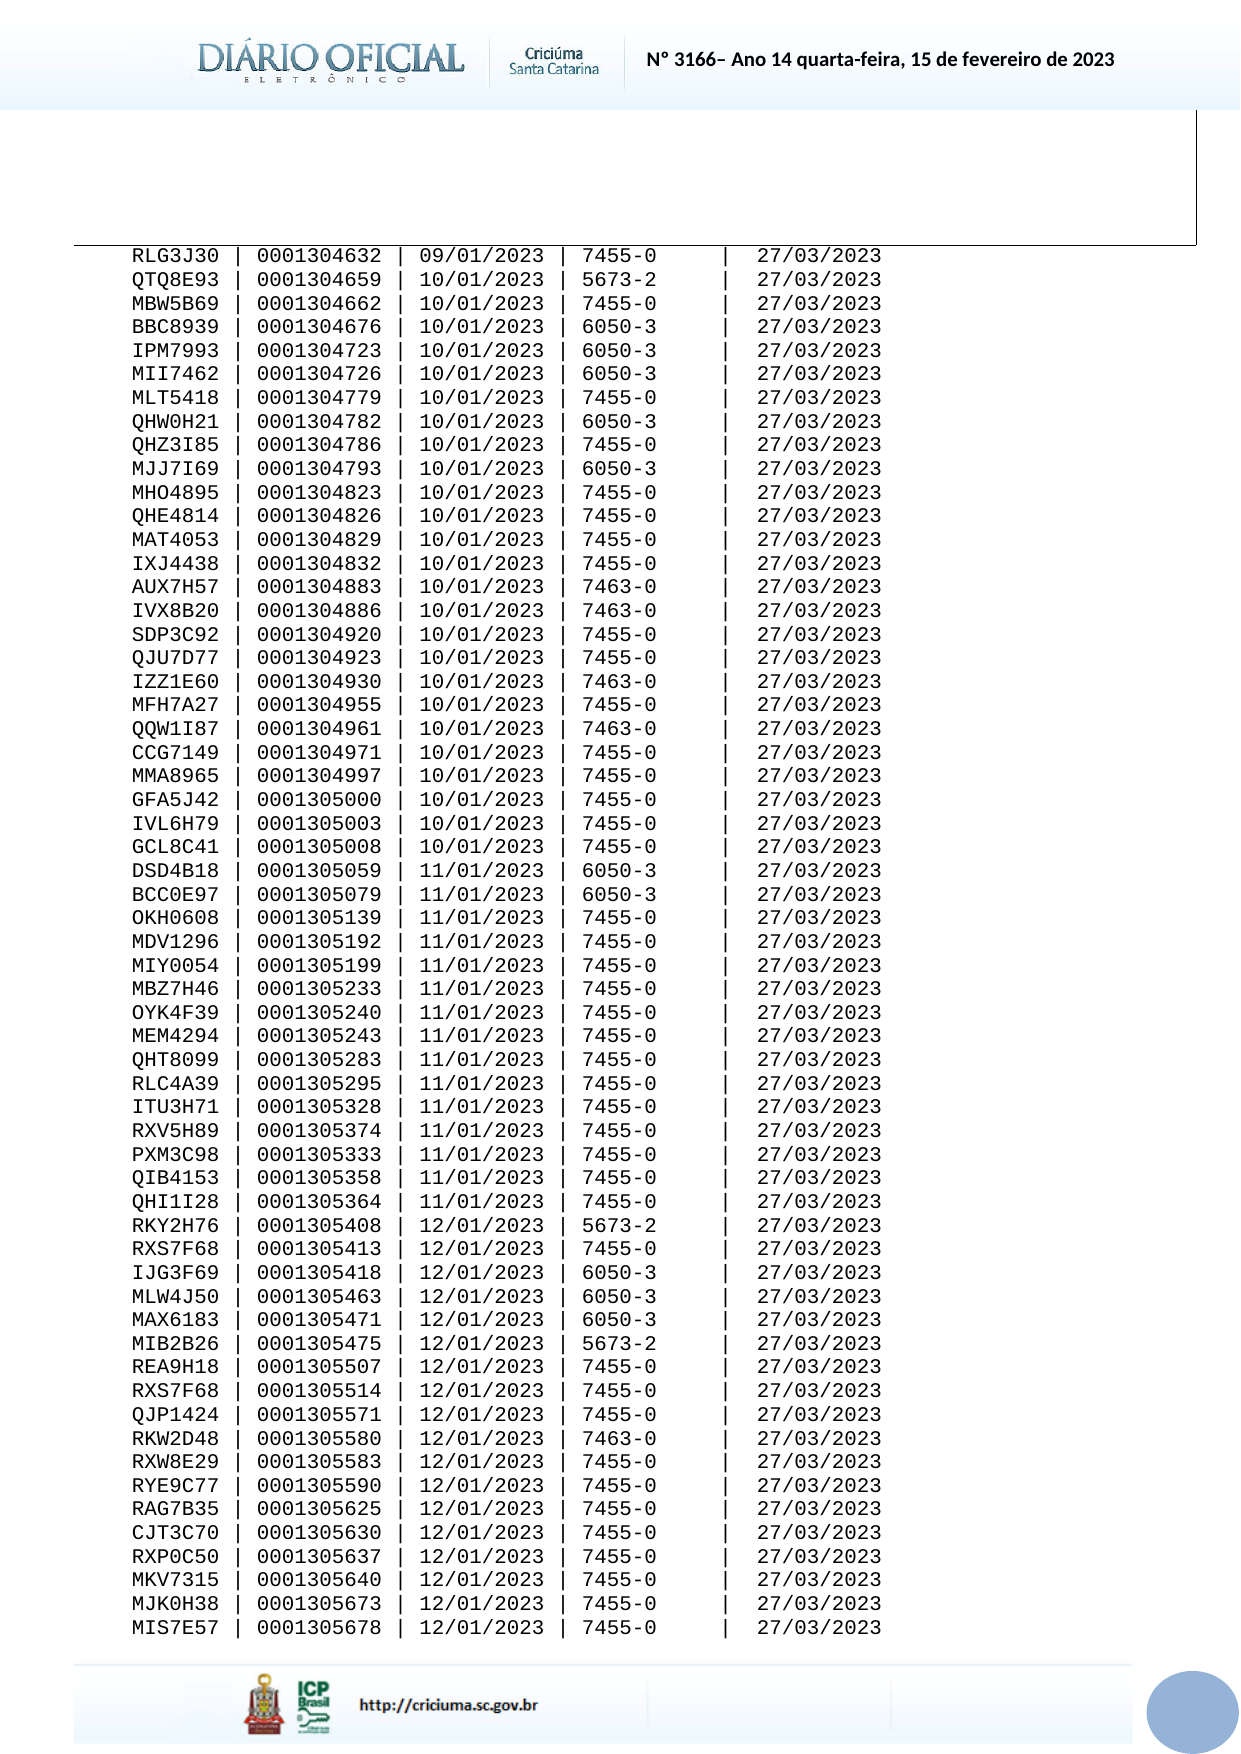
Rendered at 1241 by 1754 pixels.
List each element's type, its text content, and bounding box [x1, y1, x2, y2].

text GCL8C41 | 0001305008 | 10/01/2023 | 7455-0 | 27/03/2023 [44, 836, 1196, 860]
text QHW0H21 | 0001304782 | 10/01/2023 | 6050-3 | 27/03/2023 [44, 411, 1196, 434]
text QTQ8E93 | 0001304659 | 10/01/2023 | 5673-2 | 27/03/2023 [44, 269, 1196, 292]
text RLG3J30 | 0001304632 | 09/01/2023 | 7455-0 | 27/03/2023 [44, 245, 1196, 269]
text QIB4153 | 0001305358 | 11/01/2023 | 7455-0 | 27/03/2023 [44, 1167, 1196, 1191]
text RKY2H76 | 0001305408 | 12/01/2023 | 5673-2 | 27/03/2023 [44, 1215, 1196, 1238]
text IVX8B20 | 0001304886 | 10/01/2023 | 7463-0 | 27/03/2023 [44, 600, 1196, 623]
text MDV1296 | 0001305192 | 11/01/2023 | 7455-0 | 27/03/2023 [44, 931, 1196, 954]
text RLC4A39 | 0001305295 | 11/01/2023 | 7455-0 | 27/03/2023 [44, 1073, 1196, 1096]
text MIB2B26 | 0001305475 | 12/01/2023 | 5673-2 | 27/03/2023 [44, 1333, 1196, 1357]
text MLT5418 | 0001304779 | 10/01/2023 | 7455-0 | 27/03/2023 [44, 387, 1196, 411]
text CCG7149 | 0001304971 | 10/01/2023 | 7455-0 | 27/03/2023 [44, 742, 1196, 765]
text OKH0608 | 0001305139 | 11/01/2023 | 7455-0 | 27/03/2023 [44, 907, 1196, 931]
text RXW8E29 | 0001305583 | 12/01/2023 | 7455-0 | 27/03/2023 [44, 1451, 1196, 1475]
text MAX6183 | 0001305471 | 12/01/2023 | 6050-3 | 27/03/2023 [44, 1309, 1196, 1333]
text IXJ4438 | 0001304832 | 10/01/2023 | 7455-0 | 27/03/2023 [44, 553, 1196, 576]
text IVL6H79 | 0001305003 | 10/01/2023 | 7455-0 | 27/03/2023 [44, 813, 1196, 836]
text QJU7D77 | 0001304923 | 10/01/2023 | 7455-0 | 27/03/2023 [44, 647, 1196, 671]
text IJG3F69 | 0001305418 | 12/01/2023 | 6050-3 | 27/03/2023 [44, 1262, 1196, 1286]
text MBZ7H46 | 0001305233 | 11/01/2023 | 7455-0 | 27/03/2023 [44, 978, 1196, 1002]
text QHT8099 | 0001305283 | 11/01/2023 | 7455-0 | 27/03/2023 [44, 1049, 1196, 1073]
text MAT4053 | 0001304829 | 10/01/2023 | 7455-0 | 27/03/2023 [44, 529, 1196, 553]
text QHI1I28 | 0001305364 | 11/01/2023 | 7455-0 | 27/03/2023 [44, 1191, 1196, 1215]
text BBC8939 | 0001304676 | 10/01/2023 | 6050-3 | 27/03/2023 [44, 316, 1196, 340]
text RXS7F68 | 0001305413 | 12/01/2023 | 7455-0 | 27/03/2023 [44, 1238, 1196, 1262]
text PXM3C98 | 0001305333 | 11/01/2023 | 7455-0 | 27/03/2023 [44, 1144, 1196, 1167]
text QHE4814 | 0001304826 | 10/01/2023 | 7455-0 | 27/03/2023 [44, 505, 1196, 529]
text QQW1I87 | 0001304961 | 10/01/2023 | 7463-0 | 27/03/2023 [44, 718, 1196, 742]
text DSD4B18 | 0001305059 | 11/01/2023 | 6050-3 | 27/03/2023 [44, 860, 1196, 884]
text SDP3C92 | 0001304920 | 10/01/2023 | 7455-0 | 27/03/2023 [44, 623, 1196, 647]
text MEM4294 | 0001305243 | 11/01/2023 | 7455-0 | 27/03/2023 [44, 1026, 1196, 1049]
text MLW4J50 | 0001305463 | 12/01/2023 | 6050-3 | 27/03/2023 [44, 1286, 1196, 1309]
text RKW2D48 | 0001305580 | 12/01/2023 | 7463-0 | 27/03/2023 [44, 1427, 1196, 1451]
text MIY0054 | 0001305199 | 11/01/2023 | 7455-0 | 27/03/2023 [44, 954, 1196, 978]
text MKV7315 | 0001305640 | 12/01/2023 | 7455-0 | 27/03/2023 [44, 1569, 1196, 1593]
text IPM7993 | 0001304723 | 10/01/2023 | 6050-3 | 27/03/2023 [44, 340, 1196, 363]
text MBW5B69 | 0001304662 | 10/01/2023 | 7455-0 | 27/03/2023 [44, 292, 1196, 316]
text MJJ7I69 | 0001304793 | 10/01/2023 | 6050-3 | 27/03/2023 [44, 458, 1196, 482]
text MIS7E57 | 0001305678 | 12/01/2023 | 7455-0 | 27/03/2023 [44, 1617, 1196, 1640]
text RXS7F68 | 0001305514 | 12/01/2023 | 7455-0 | 27/03/2023 [44, 1380, 1196, 1404]
text BCC0E97 | 0001305079 | 11/01/2023 | 6050-3 | 27/03/2023 [44, 884, 1196, 907]
text CJT3C70 | 0001305630 | 12/01/2023 | 7455-0 | 27/03/2023 [44, 1522, 1196, 1546]
text QHZ3I85 | 0001304786 | 10/01/2023 | 7455-0 | 27/03/2023 [44, 434, 1196, 458]
text RYE9C77 | 0001305590 | 12/01/2023 | 7455-0 | 27/03/2023 [44, 1475, 1196, 1498]
text MHO4895 | 0001304823 | 10/01/2023 | 7455-0 | 27/03/2023 [44, 482, 1196, 505]
text MII7462 | 0001304726 | 10/01/2023 | 6050-3 | 27/03/2023 [44, 363, 1196, 387]
text RXP0C50 | 0001305637 | 12/01/2023 | 7455-0 | 27/03/2023 [44, 1546, 1196, 1569]
text MJK0H38 | 0001305673 | 12/01/2023 | 7455-0 | 27/03/2023 [44, 1593, 1196, 1617]
text RXV5H89 | 0001305374 | 11/01/2023 | 7455-0 | 27/03/2023 [44, 1120, 1196, 1144]
text IZZ1E60 | 0001304930 | 10/01/2023 | 7463-0 | 27/03/2023 [44, 671, 1196, 694]
text OYK4F39 | 0001305240 | 11/01/2023 | 7455-0 | 27/03/2023 [44, 1002, 1196, 1026]
text GFA5J42 | 0001305000 | 10/01/2023 | 7455-0 | 27/03/2023 [44, 789, 1196, 813]
text AUX7H57 | 0001304883 | 10/01/2023 | 7463-0 | 27/03/2023 [44, 576, 1196, 600]
text RAG7B35 | 0001305625 | 12/01/2023 | 7455-0 | 27/03/2023 [44, 1498, 1196, 1522]
text QJP1424 | 0001305571 | 12/01/2023 | 7455-0 | 27/03/2023 [44, 1404, 1196, 1427]
text MFH7A27 | 0001304955 | 10/01/2023 | 7455-0 | 27/03/2023 [44, 694, 1196, 718]
text REA9H18 | 0001305507 | 12/01/2023 | 7455-0 | 27/03/2023 [44, 1357, 1196, 1380]
text ITU3H71 | 0001305328 | 11/01/2023 | 7455-0 | 27/03/2023 [44, 1096, 1196, 1120]
text MMA8965 | 0001304997 | 10/01/2023 | 7455-0 | 27/03/2023 [44, 765, 1196, 789]
